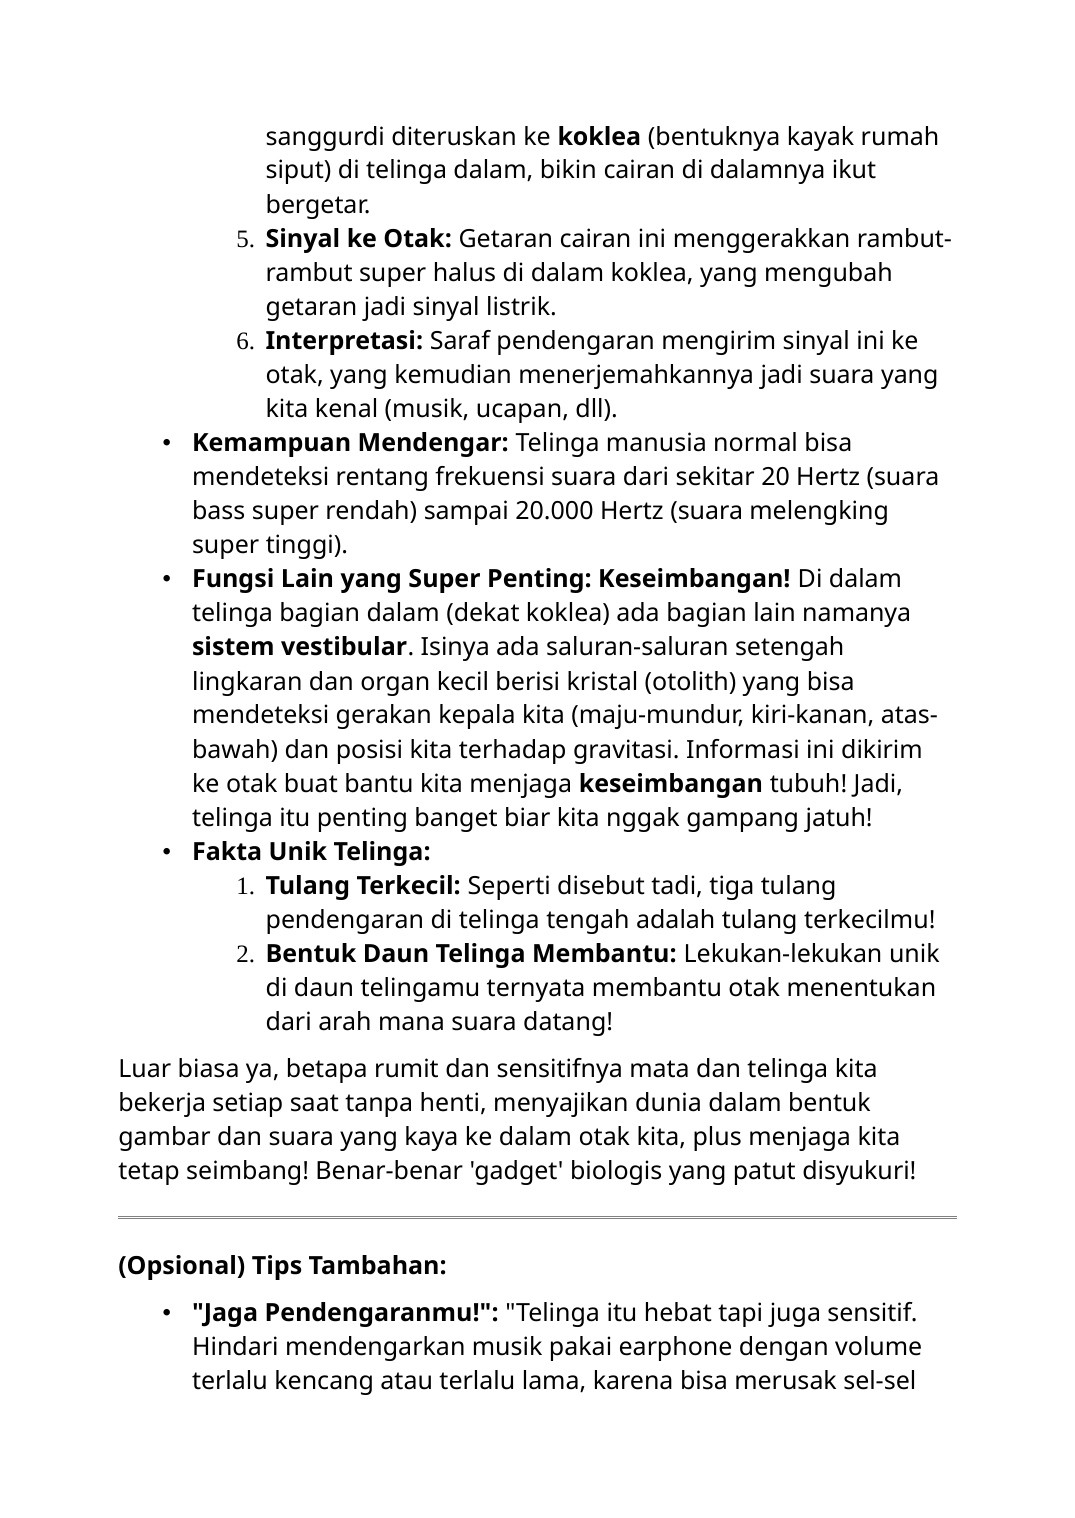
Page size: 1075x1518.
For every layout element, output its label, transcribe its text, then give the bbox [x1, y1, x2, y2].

list "Jaga Pendengaranmu!": "Telinga itu hebat tapi juga sensitif. Hindari mendengarkan musik pakai earphone dengan volume terlalu kencang atau terlalu lama, karena bisa merusak sel-sel [162, 1294, 957, 1397]
list Kemampuan Mendengar: Telinga manusia normal bisa mendeteksi rentang frekuensi suara dari sekitar 20 Hertz (suara bass super rendah) sampai 20.000 Hertz (suara melengking super tinggi). [162, 425, 957, 561]
list Tulang Terkecil: Seperti disebut tadi, tiga tulang pendengaran di telinga tengah adalah tulang terkecilmu! [236, 867, 957, 936]
list Bentuk Daun Telinga Membantu: Lekukan-lekukan unik di daun telingamu ternyata membantu otak menentukan dari arah mana suara datang! [236, 936, 957, 1038]
list Interpretasi: Saraf pendengaran mengirim sinyal ini ke otak, yang kemudian menerjemahkannya jadi suara yang kita kenal (musik, ucapan, dll). [236, 322, 957, 425]
list Sinyal ke Otak: Getaran cairan ini menggerakkan rambut-rambut super halus di dalam koklea, yang mengubah getaran jadi sinyal listrik. [236, 220, 957, 322]
list Fakta Unik Telinga: [162, 833, 957, 867]
text Luar biasa ya, betapa rumit dan sensitifnya mata dan telinga kita bekerja setiap saat tanpa henti, menyajikan dunia dalam bentuk gambar dan suara yang kaya ke dalam otak kita, plus menjaga kita tetap seimbang! Benar-benar 'gadget' biologis yang patut disyukuri! [118, 1050, 957, 1187]
text (Opsional) Tips Tambahan: [118, 1248, 957, 1282]
list Fungsi Lain yang Super Penting: Keseimbangan! Di dalam telinga bagian dalam (dekat koklea) ada bagian lain namanya sistem vestibular. Isinya ada saluran-saluran setengah lingkaran dan organ kecil berisi kristal (otolith) yang bisa mendeteksi gerakan kepala kita (maju-mundur, kiri-kanan, atas-bawah) dan posisi kita terhadap gravitasi. Informasi ini dikirim ke otak buat bantu kita menjaga keseimbangan tubuh! Jadi, telinga itu penting banget biar kita nggak gampang jatuh! [162, 561, 957, 833]
list sanggurdi diteruskan ke koklea (bentuknya kayak rumah siput) di telinga dalam, bikin cairan di dalamnya ikut bergetar. [236, 118, 957, 220]
